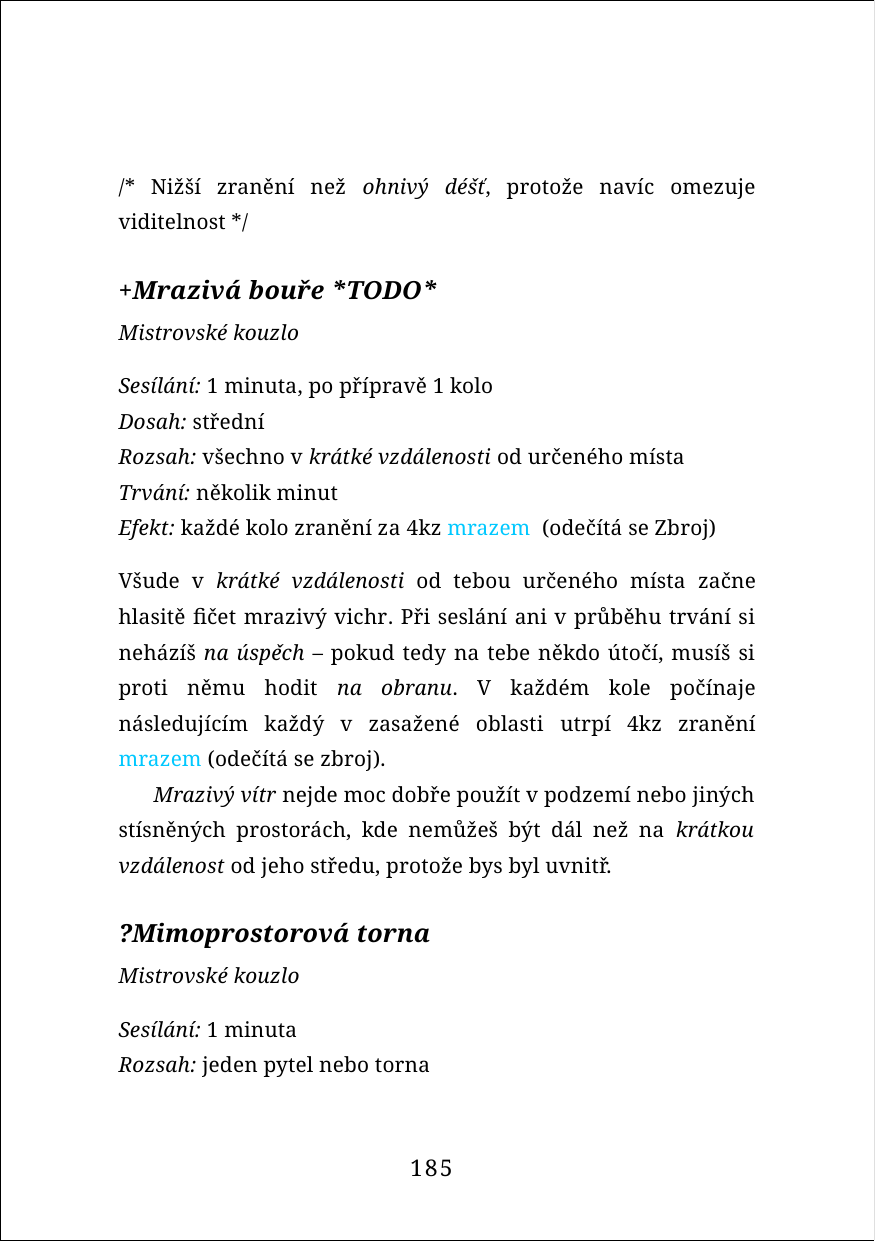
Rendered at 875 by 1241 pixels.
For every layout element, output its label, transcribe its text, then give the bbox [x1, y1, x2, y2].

text Sesílání: 1 minuta Rozsah: jeden pytel nebo torna [118, 1015, 756, 1079]
subtitle ?Mimoprostorová torna [118, 916, 756, 950]
subtitle +Mrazivá bouře *TODO* [118, 272, 756, 306]
text /* Nižší zranění než ohnivý déšť, protože navíc omezuje viditelnost */ [118, 172, 756, 236]
text Sesílání: 1 minuta, po přípravě 1 kolo Dosah: střední Rozsah: všechno v krátké vzdálenosti od určeného místa Trvání: několik minut Efekt: každé kolo zranění za 4kz mrazem (odečítá se Zbroj) [118, 371, 756, 542]
text Mistrovské kouzlo [118, 962, 756, 990]
text Mistrovské kouzlo [118, 318, 756, 347]
text Všude v krátké vzdálenosti od tebou určeného místa začne hlasitě fičet mrazivý vichr. Při seslání ani v průběhu trvání si neházíš na úspěch – pokud tedy na tebe někdo útočí, musíš si proti němu hodit na obranu. V každém kole počínaje následujícím každý v zasažené oblasti utrpí 4kz zranění mrazem (odečítá se zbroj). Mrazivý vítr nejde moc dobře použít v podzemí nebo jiných stísněných prostorách, kde nemůžeš být dál než na krátkou vzdálenost od jeho středu, protože bys byl uvnitř. [118, 567, 756, 879]
